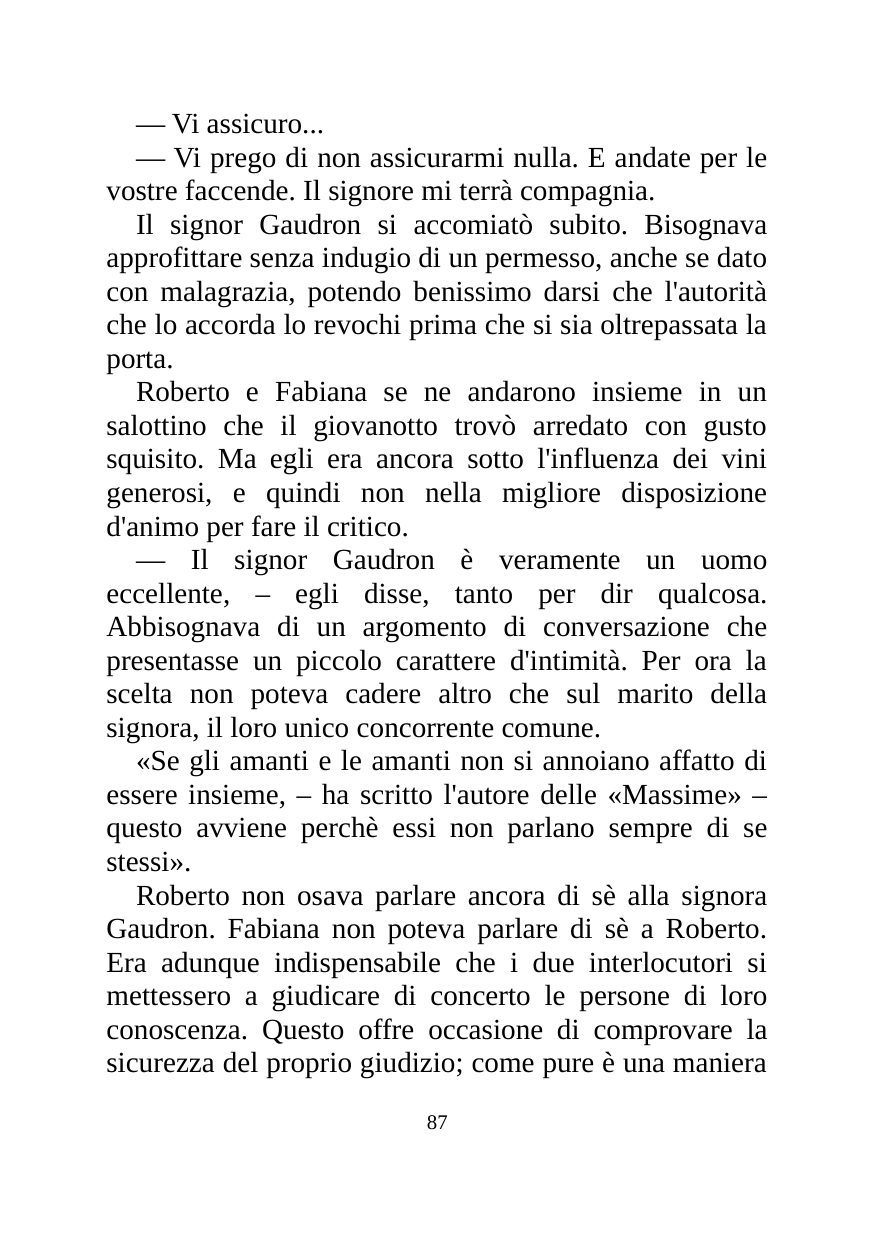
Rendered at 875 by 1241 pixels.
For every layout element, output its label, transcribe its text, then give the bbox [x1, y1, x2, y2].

text — Vi assicuro... [106, 106, 768, 140]
text Roberto e Fabiana se ne andarono insieme in un salottino che il giovanotto trovò arredato con gusto squisito. Ma egli era ancora sotto l'influenza dei vini generosi, e quindi non nella migliore disposizione d'animo per fare il critico. [106, 374, 768, 542]
text Il signor Gaudron si accomiatò subito. Bisognava approfittare senza indugio di un permesso, anche se dato con malagrazia, potendo benissimo darsi che l'autorità che lo accorda lo revochi prima che si sia oltrepassata la porta. [106, 207, 768, 374]
text — Vi prego di non assicurarmi nulla. E andate per le vostre faccende. Il signore mi terrà compagnia. [106, 140, 768, 207]
text «Se gli amanti e le amanti non si annoiano affatto di essere insieme, – ha scritto l'autore delle «Massime» – questo avviene perchè essi non parlano sempre di se stessi». [106, 743, 768, 878]
text Roberto non osava parlare ancora di sè alla signora Gaudron. Fabiana non poteva parlare di sè a Roberto. Era adunque indispensabile che i due interlocutori si mettessero a giudicare di concerto le persone di loro conoscenza. Questo offre occasione di comprovare la sicurezza del proprio giudizio; come pure è una maniera [106, 878, 768, 1079]
text — Il signor Gaudron è veramente un uomo eccellente, – egli disse, tanto per dir qualcosa. Abbisognava di un argomento di conversazione che presentasse un piccolo carattere d'intimità. Per ora la scelta non poteva cadere altro che sul marito della signora, il loro unico concorrente comune. [106, 542, 768, 743]
